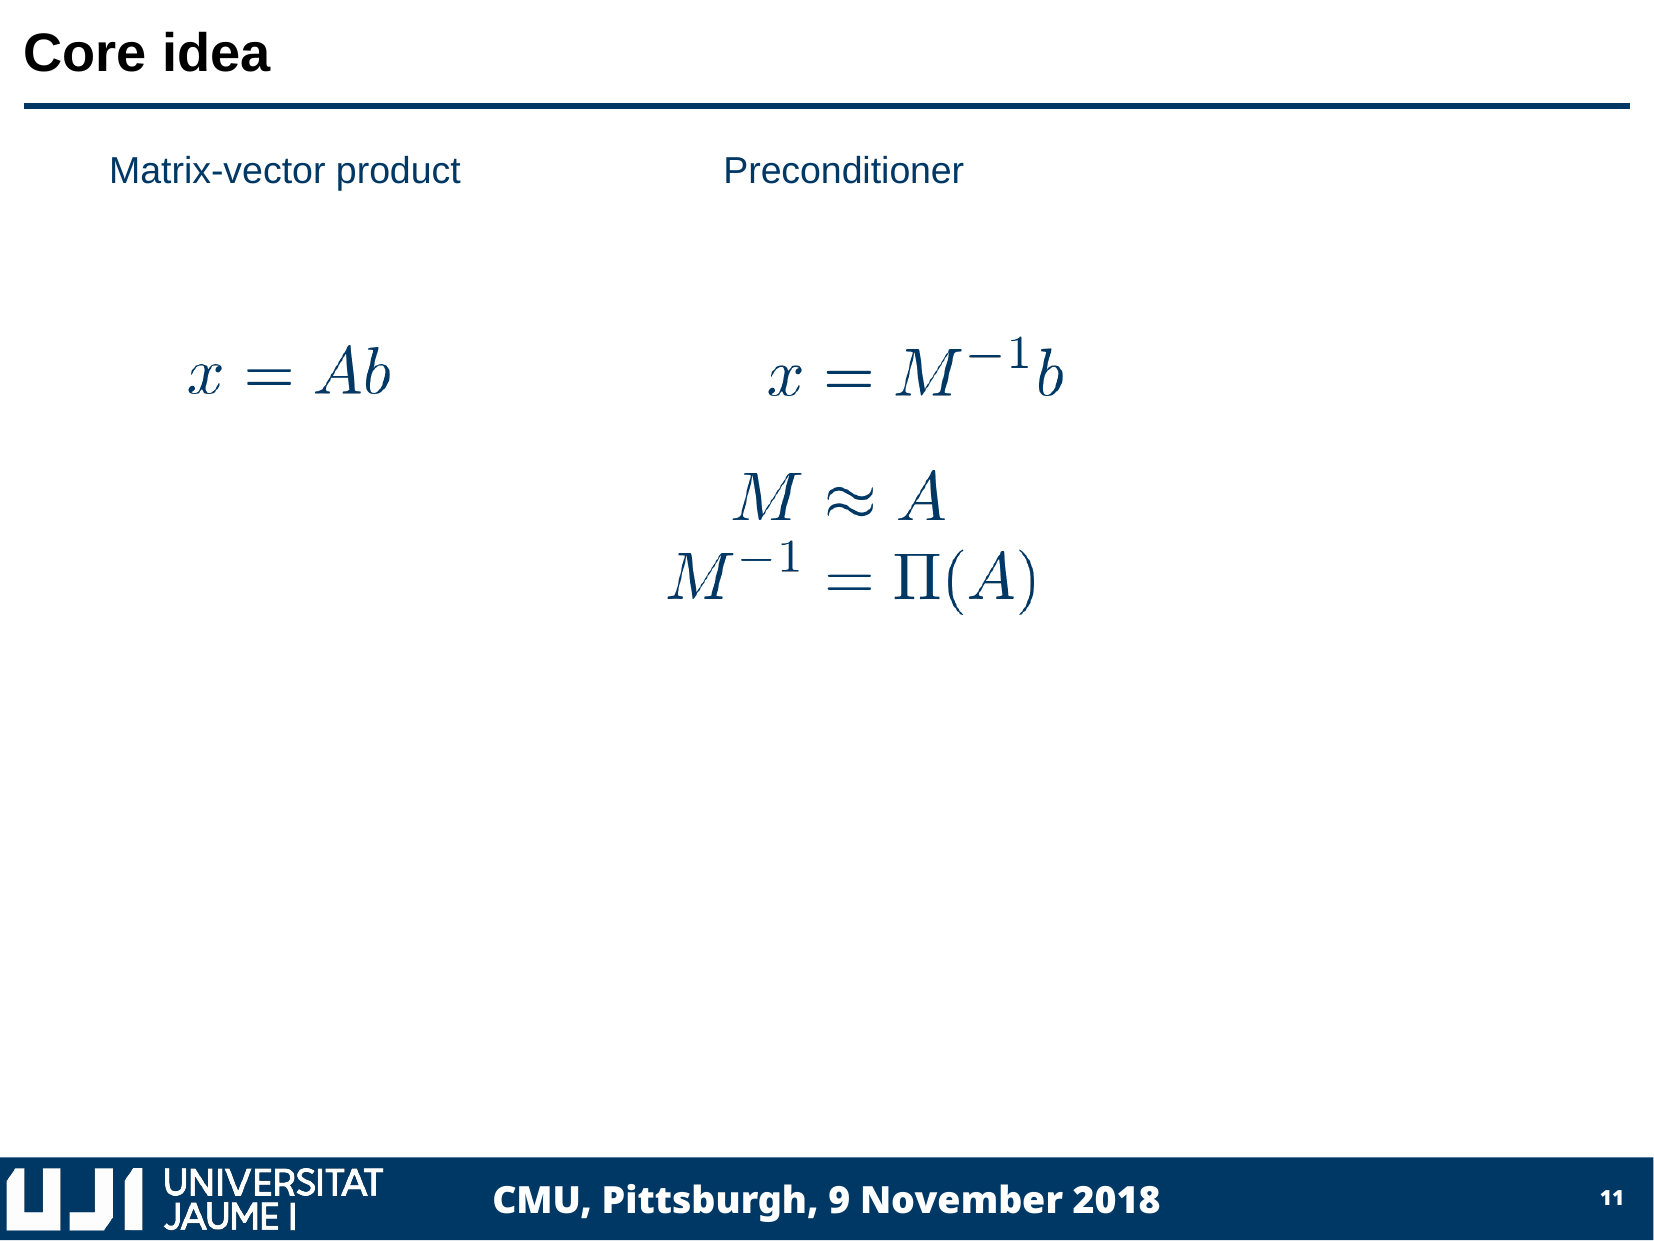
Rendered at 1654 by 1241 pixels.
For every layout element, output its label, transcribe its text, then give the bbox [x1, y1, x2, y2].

text_box Preconditioner [708, 141, 980, 199]
text_box Matrix-vector product [94, 141, 476, 199]
picture [768, 336, 1063, 396]
picture [732, 470, 945, 520]
picture [188, 345, 390, 394]
picture [667, 540, 1034, 615]
picture [0, 1158, 390, 1241]
title Core idea [23, 0, 1630, 107]
